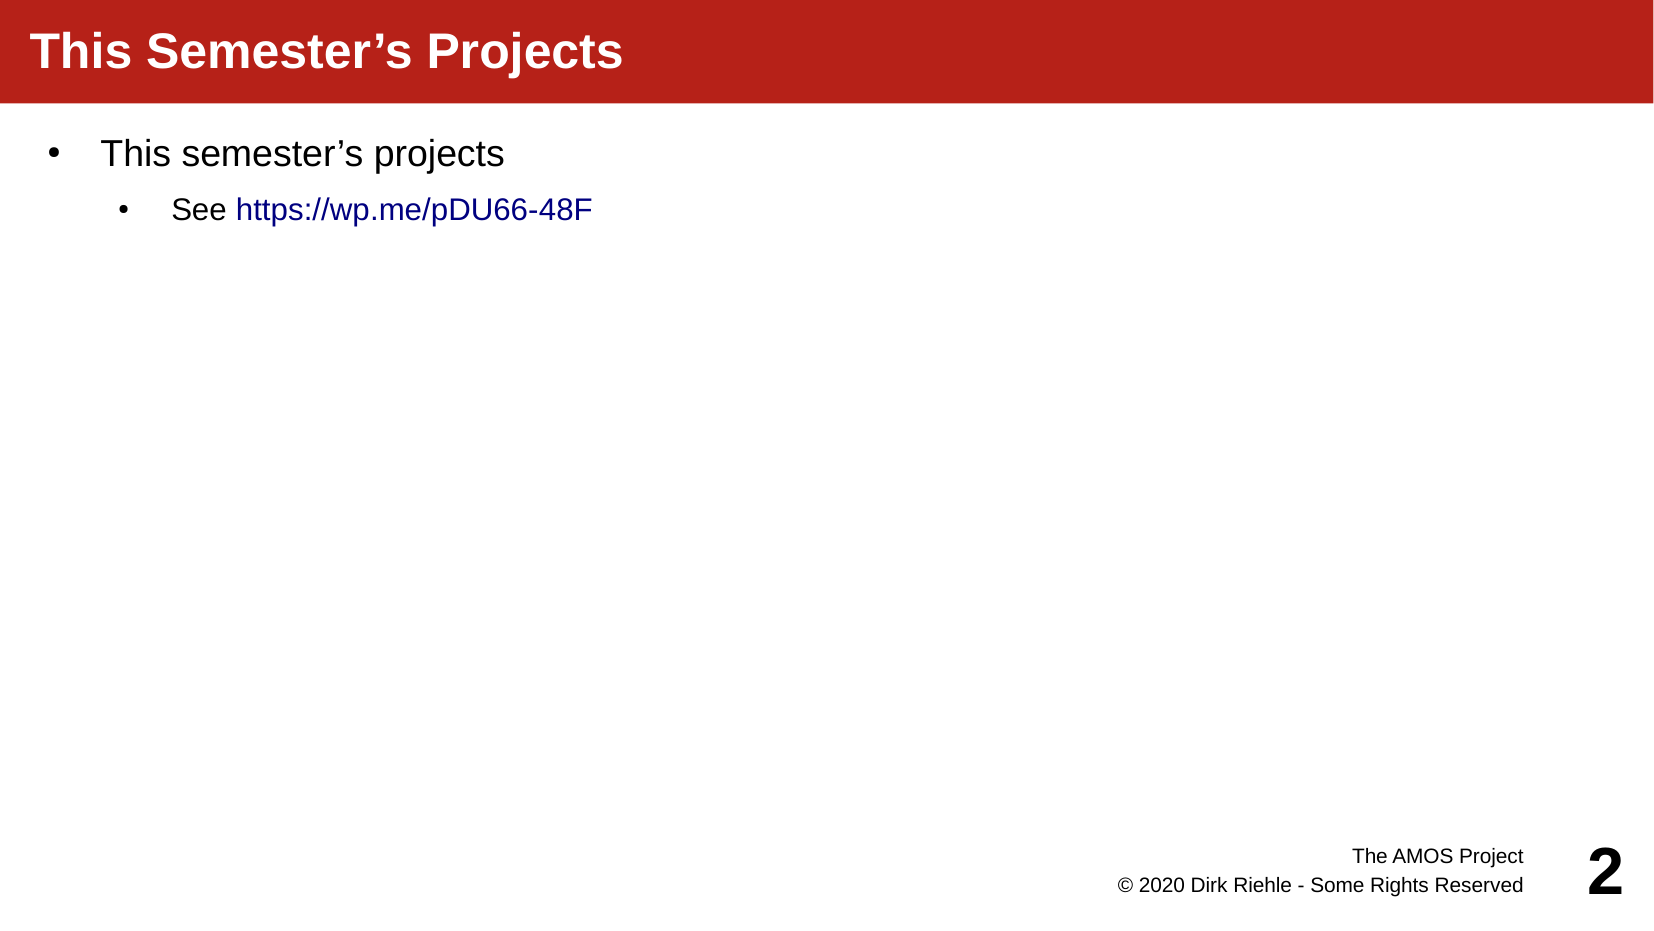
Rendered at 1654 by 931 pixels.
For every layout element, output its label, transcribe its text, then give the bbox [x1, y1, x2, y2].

title This Semester’s Projects [0, 0, 1654, 104]
list This semester’s projects See https://wp.me/pDU66-48F [29, 132, 1625, 798]
